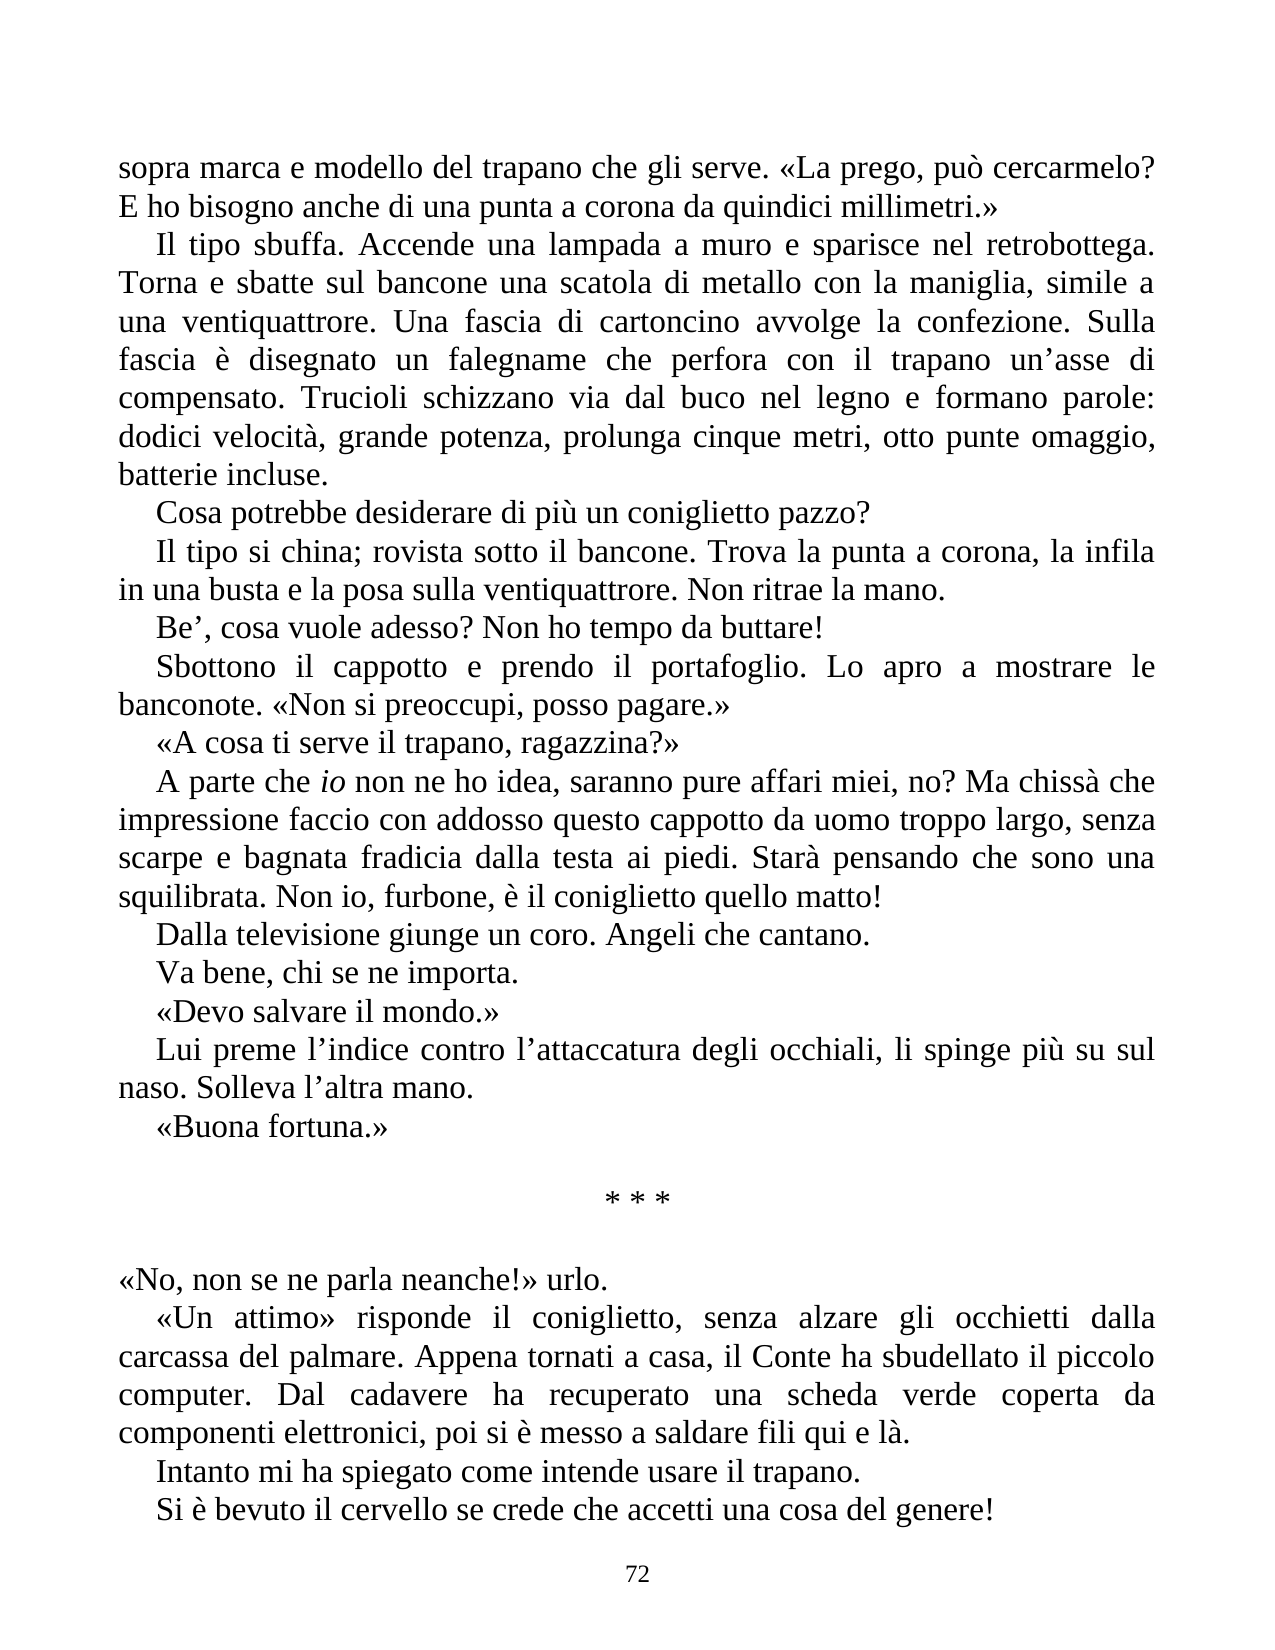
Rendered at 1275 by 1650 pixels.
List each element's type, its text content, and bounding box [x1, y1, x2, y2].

text «Devo salvare il mondo.» [118, 991, 1157, 1029]
text Be’, cosa vuole adesso? Non ho tempo da buttare! [118, 608, 1157, 646]
text Cosa potrebbe desiderare di più un coniglietto pazzo? [118, 493, 1157, 531]
text Dalla televisione giunge un coro. Angeli che cantano. [118, 914, 1157, 953]
text «No, non se ne parla neanche!» urlo. [118, 1259, 1157, 1298]
text sopra marca e modello del trapano che gli serve. «La prego, può cercarmelo? E ho bisogno anche di una punta a corona da quindici millimetri.» [118, 148, 1157, 224]
text «Buona fortuna.» [118, 1106, 1157, 1144]
text * * * [118, 1183, 1157, 1221]
text Sbottono il cappotto e prendo il portafoglio. Lo apro a mostrare le banconote. «Non si preoccupi, posso pagare.» [118, 646, 1157, 723]
text Lui preme l’indice contro l’attaccatura degli occhiali, li spinge più su sul naso. Solleva l’altra mano. [118, 1029, 1157, 1106]
text «A cosa ti serve il trapano, ragazzina?» [118, 723, 1157, 761]
text Va bene, chi se ne importa. [118, 953, 1157, 991]
text Intanto mi ha spiegato come intende usare il trapano. [118, 1451, 1157, 1489]
text A parte che io non ne ho idea, saranno pure affari miei, no? Ma chissà che impressione faccio con addosso questo cappotto da uomo troppo largo, senza scarpe e bagnata fradicia dalla testa ai piedi. Starà pensando che sono una squilibrata. Non io, furbone, è il coniglietto quello matto! [118, 761, 1157, 914]
text Il tipo sbuffa. Accende una lampada a muro e sparisce nel retrobottega. Torna e sbatte sul bancone una scatola di metallo con la maniglia, simile a una ventiquattrore. Una fascia di cartoncino avvolge la confezione. Sulla fascia è disegnato un falegname che perfora con il trapano un’asse di compensato. Trucioli schizzano via dal buco nel legno e formano parole: dodici velocità, grande potenza, prolunga cinque metri, otto punte omaggio, batterie incluse. [118, 224, 1157, 493]
text «Un attimo» risponde il coniglietto, senza alzare gli occhietti dalla carcassa del palmare. Appena tornati a casa, il Conte ha sbudellato il piccolo computer. Dal cadavere ha recuperato una scheda verde coperta da componenti elettronici, poi si è messo a saldare fili qui e là. [118, 1298, 1157, 1451]
text Il tipo si china; rovista sotto il bancone. Trova la punta a corona, la infila in una busta e la posa sulla ventiquattrore. Non ritrae la mano. [118, 531, 1157, 608]
text Si è bevuto il cervello se crede che accetti una cosa del genere! [118, 1489, 1157, 1528]
